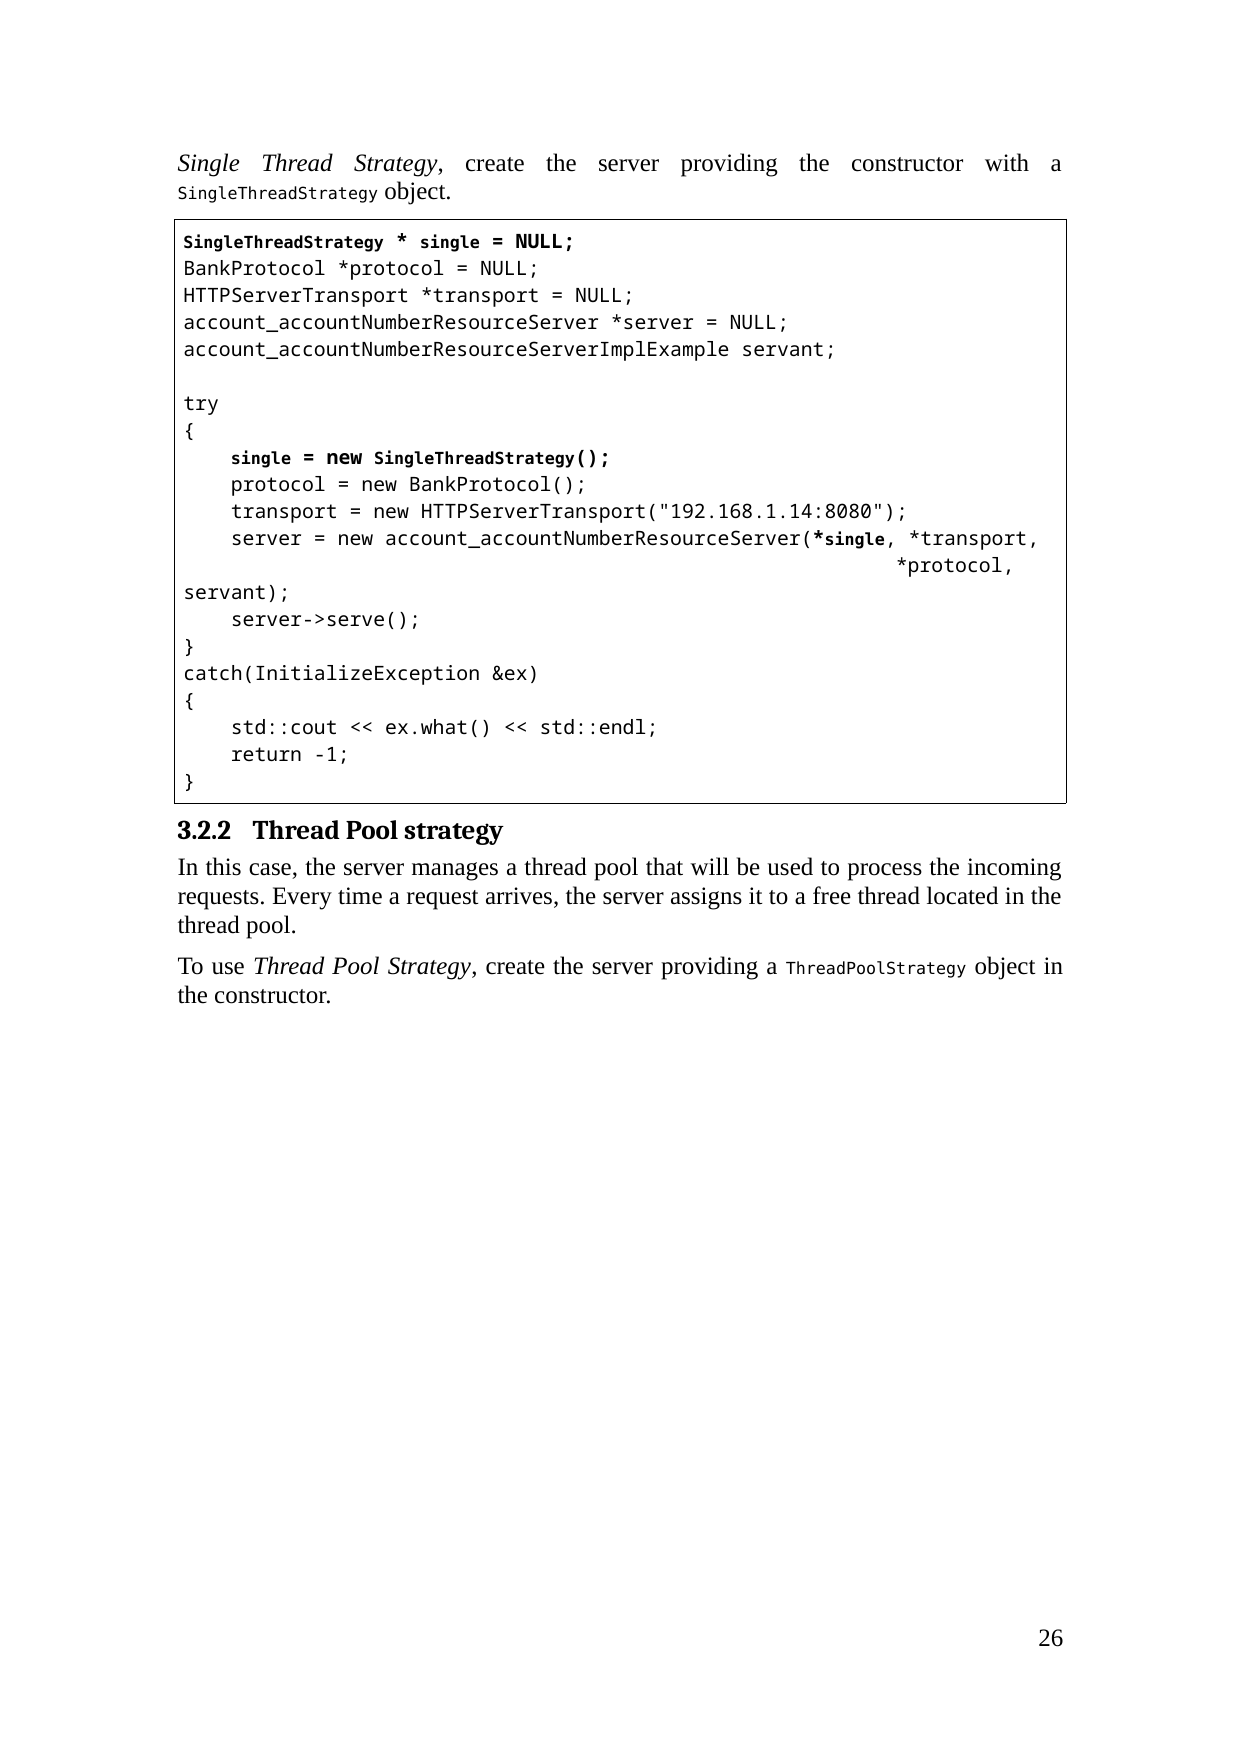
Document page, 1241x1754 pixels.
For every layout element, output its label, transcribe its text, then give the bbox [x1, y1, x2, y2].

subtitle Thread Pool strategy [177, 804, 1063, 846]
text To use Thread Pool Strategy, create the server providing a ThreadPoolStrategy object in the constructor. [177, 951, 1063, 1008]
text Single Thread Strategy, create the server providing the constructor with a SingleThreadStrategy object. [177, 148, 1063, 205]
list SingleThreadStrategy * single = NULL; BankProtocol *protocol = NULL; HTTPServerTransport *transport = NULL; account_accountNumberResourceServer *server = NULL; account_accountNumberResourceServerImplExample servant; try { single = new SingleThreadStrategy(); protocol = new BankProtocol(); transport = new HTTPServerTransport("192.168.1.14:8080"); server = new account_accountNumberResourceServer(*single, *transport, [183, 227, 1057, 551]
list *protocol, servant); server->serve(); } catch(InitializeException &ex) { std::cout << ex.what() << std::endl; return -1; } [183, 551, 1057, 794]
text In this case, the server manages a thread pool that will be used to process the incoming requests. Every time a request arrives, the server assigns it to a free thread located in the thread pool. [177, 852, 1063, 938]
subtitle [175, 220, 1066, 803]
